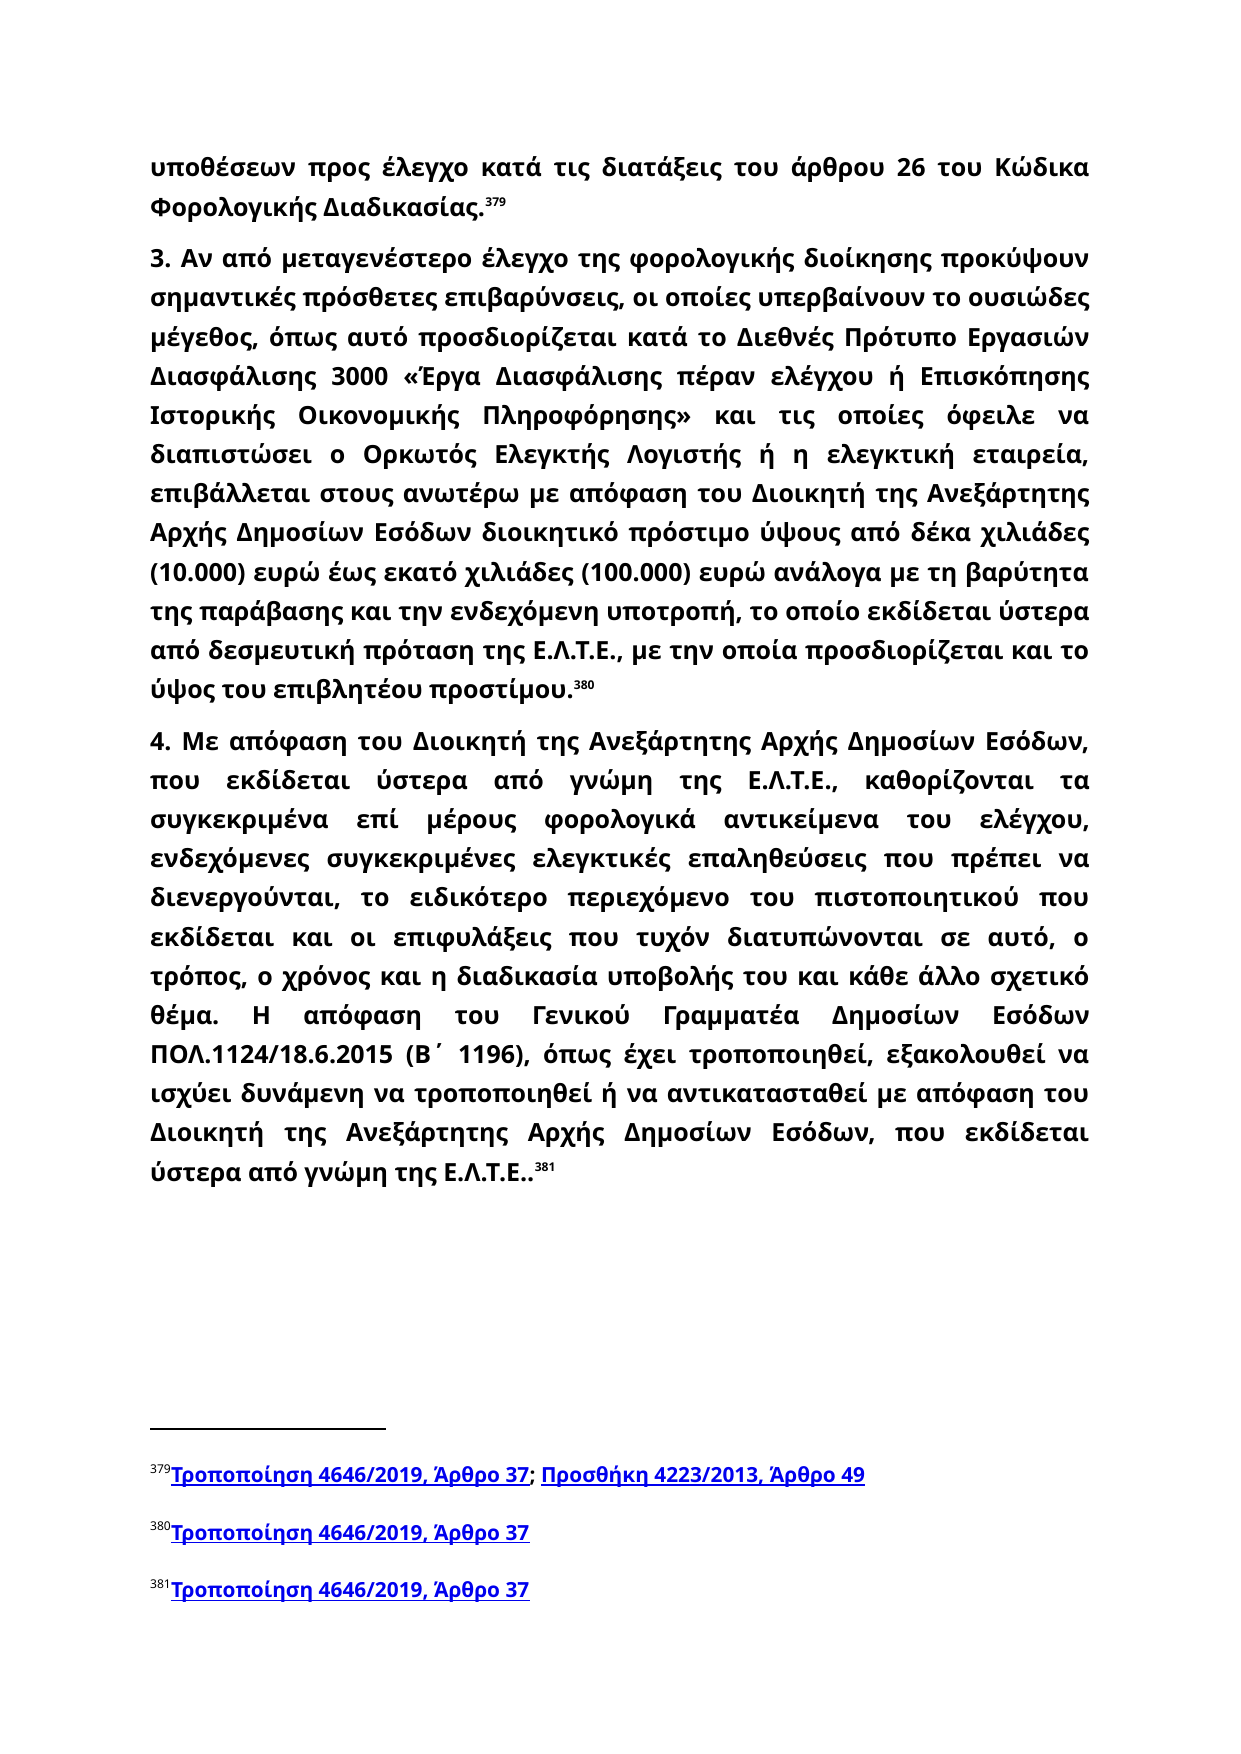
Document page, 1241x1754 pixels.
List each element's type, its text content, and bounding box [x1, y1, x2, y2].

text υποθέσεων προς έλεγχο κατά τις διατάξεις του άρθρου 26 του Κώδικα Φορολογικής Διαδικασίας. [150, 150, 1090, 223]
text Τροποποίηση 4646/2019, Άρθρο 37 [150, 1518, 1090, 1546]
text 3. Αν από μεταγενέστερο έλεγχο της φορολογικής διοίκησης προκύψουν σημαντικές πρόσθετες επιβαρύνσεις, οι οποίες υπερβαίνουν το ουσιώδες μέγεθος, όπως αυτό προσδιορίζεται κατά το Διεθνές Πρότυπο Εργασιών Διασφάλισης 3000 «Έργα Διασφάλισης πέραν ελέγχου ή Επισκόπησης Ιστορικής Οικονομικής Πληροφόρησης» και τις οποίες όφειλε να διαπιστώσει ο Ορκωτός Ελεγκτής Λογιστής ή η ελεγκτική εταιρεία, επιβάλλεται στους ανωτέρω με απόφαση του Διοικητή της Ανεξάρτητης Αρχής Δημοσίων Εσόδων διοικητικό πρόστιμο ύψους από δέκα χιλιάδες (10.000) ευρώ έως εκατό χιλιάδες (100.000) ευρώ ανάλογα με τη βαρύτητα της παράβασης και την ενδεχόμενη υποτροπή, το οποίο εκδίδεται ύστερα από δεσμευτική πρόταση της Ε.Λ.Τ.Ε., με την οποία προσδιορίζεται και το ύψος του επιβλητέου προστίμου. [150, 241, 1090, 706]
text Τροποποίηση 4646/2019, Άρθρο 37; Προσθήκη 4223/2013, Άρθρο 49 [150, 1460, 1090, 1489]
text 4. Με απόφαση του Διοικητή της Ανεξάρτητης Αρχής Δημοσίων Εσόδων, που εκδίδεται ύστερα από γνώμη της Ε.Λ.Τ.Ε., καθορίζονται τα συγκεκριμένα επί μέρους φορολογικά αντικείμενα του ελέγχου, ενδεχόμενες συγκεκριμένες ελεγκτικές επαληθεύσεις που πρέπει να διενεργούνται, το ειδικότερο περιεχόμενο του πιστοποιητικού που εκδίδεται και οι επιφυλάξεις που τυχόν διατυπώνονται σε αυτό, ο τρόπος, ο χρόνος και η διαδικασία υποβολής του και κάθε άλλο σχετικό θέμα. Η απόφαση του Γενικού Γραμματέα Δημοσίων Εσόδων ΠΟΛ.1124/18.6.2015 (Β΄ 1196), όπως έχει τροποποιηθεί, εξακολουθεί να ισχύει δυνάμενη να τροποποιηθεί ή να αντικατασταθεί με απόφαση του Διοικητή της Ανεξάρτητης Αρχής Δημοσίων Εσόδων, που εκδίδεται ύστερα από γνώμη της Ε.Λ.Τ.Ε.. [150, 723, 1090, 1188]
text Τροποποίηση 4646/2019, Άρθρο 37 [150, 1576, 1090, 1604]
